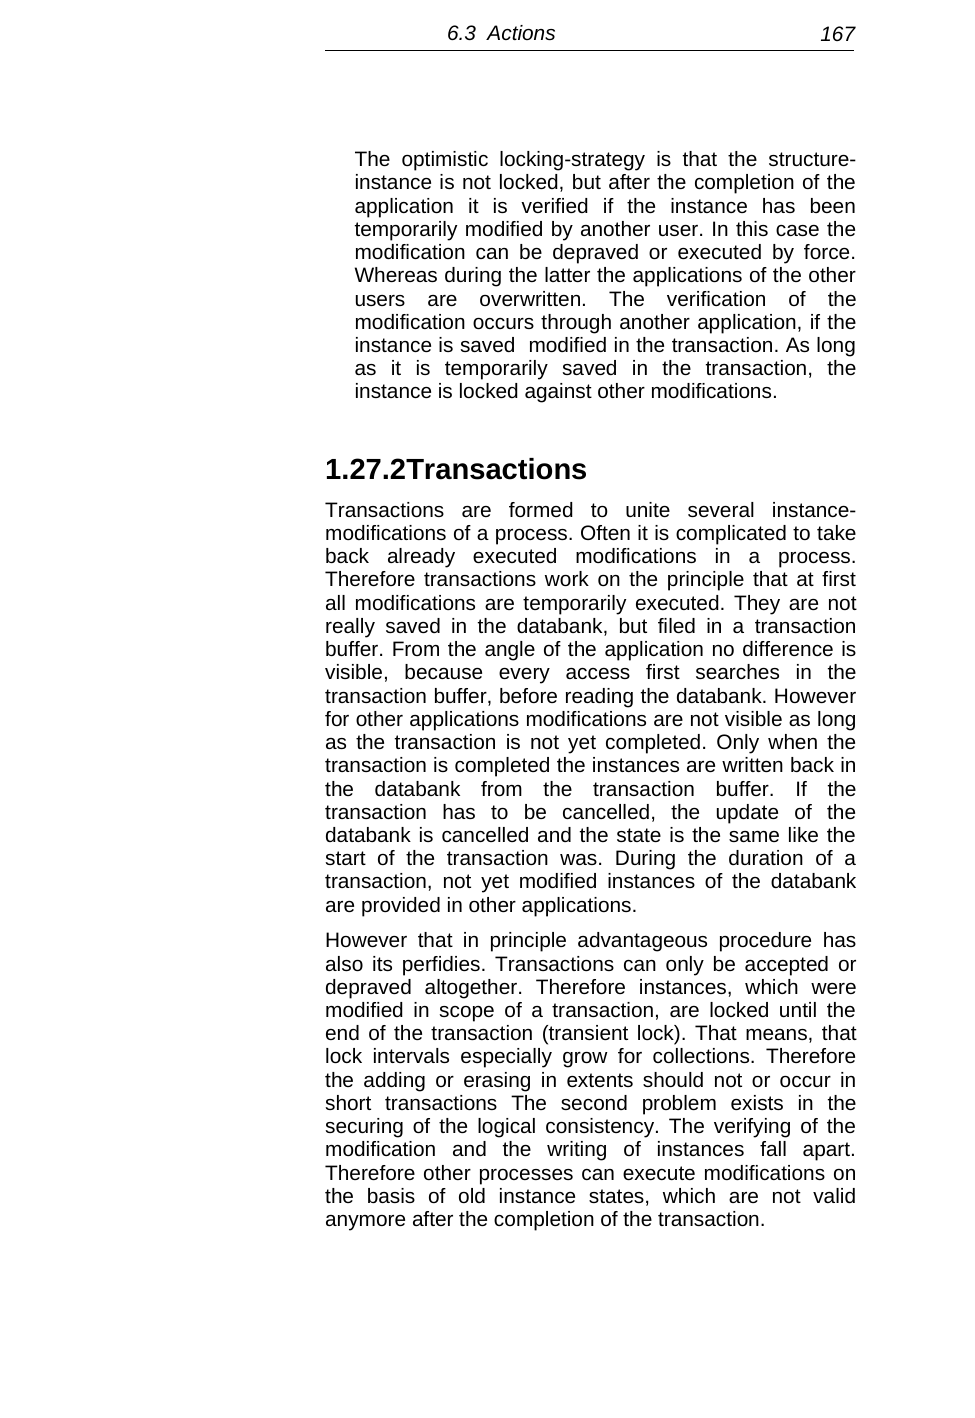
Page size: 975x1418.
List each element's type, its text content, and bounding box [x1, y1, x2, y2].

text However that in principle advantageous procedure has also its perfidies. Transactions can only be accepted or depraved altogether. Therefore instances, which were modified in scope of a transaction, are locked until the end of the transaction (transient lock). That means, that lock intervals especially grow for collections. Therefore the adding or erasing in extents should not or occur in short transactions The second problem exists in the securing of the logical consistency. The verifying of the modification and the writing of instances fall apart. Therefore other processes can execute modifications on the basis of old instance states, which are not valid anymore after the completion of the transaction. [325, 929, 857, 1231]
text The optimistic locking-strategy is that the structure-instance is not locked, but after the completion of the application it is verified if the instance has been temporarily modified by another user. In this case the modification can be depraved or executed by force. Whereas during the latter the applications of the other users are overwritten. The verification of the modification occurs through another application, if the instance is saved modified in the transaction. As long as it is temporarily saved in the transaction, the instance is locked against other modifications. [354, 148, 857, 403]
subtitle Transactions [325, 453, 857, 486]
text Transactions are formed to unite several instance-modifications of a process. Often it is complicated to take back already executed modifications in a process. Therefore transactions work on the principle that at first all modifications are temporarily executed. They are not really saved in the databank, but filed in a transaction buffer. From the angle of the application no difference is visible, because every access first searches in the transaction buffer, before reading the databank. However for other applications modifications are not visible as long as the transaction is not yet completed. Only when the transaction is completed the instances are written back in the databank from the transaction buffer. If the transaction has to be cancelled, the update of the databank is cancelled and the state is the same like the start of the transaction was. During the duration of a transaction, not yet modified instances of the databank are provided in other applications. [325, 498, 857, 916]
